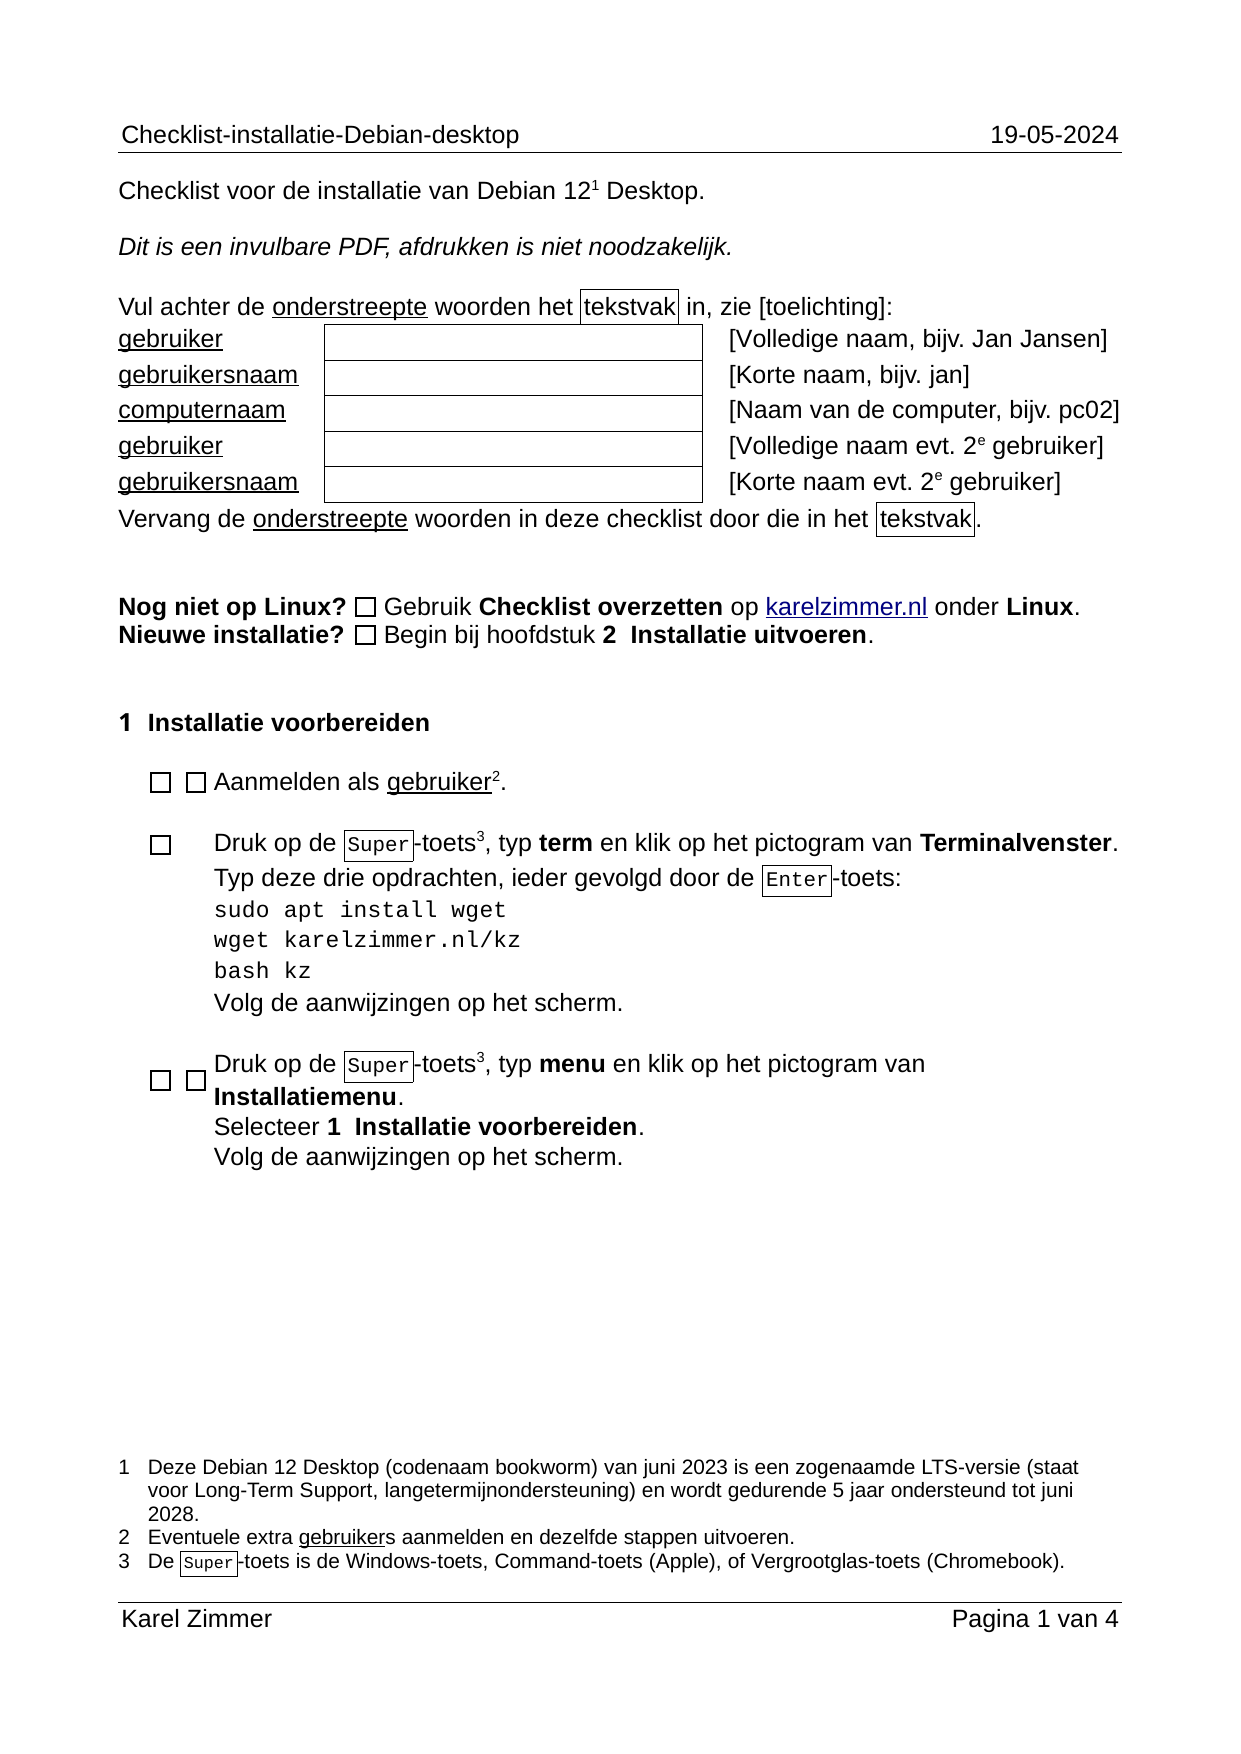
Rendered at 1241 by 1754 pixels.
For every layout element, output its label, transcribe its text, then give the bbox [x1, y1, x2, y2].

text COMPUTERNAAM [118, 395, 324, 431]
table_cell [177, 1049, 213, 1112]
table_cell [142, 1142, 177, 1172]
table_cell [177, 1019, 213, 1049]
table_cell [118, 863, 142, 897]
text Nog niet op Linux? Gebruik Checklist overzetten op karelzimmer.nl onder Linux. [118, 593, 1122, 621]
text GEBRUIKER [118, 431, 324, 466]
table_cell [142, 897, 177, 928]
table_cell [142, 1112, 177, 1142]
text [Korte naam evt. 2e gebruiker] [703, 466, 1122, 502]
text Vul achter de ONDERSTREEPTE woorden het [118, 289, 580, 324]
text [Korte naam, bijv. jan] [703, 360, 1122, 395]
table_cell [118, 1112, 142, 1142]
text Checklist voor de installatie van Debian 12 Desktop. [118, 177, 1122, 205]
text [Volledige naam, bijv. Jan Jansen] [703, 324, 1122, 360]
table_cell [142, 988, 177, 1018]
text Vervang de ONDERSTREEPTE woorden in deze checklist door die in het [118, 502, 876, 537]
table_cell [118, 798, 142, 828]
table_cell [177, 863, 213, 897]
text [Naam van de computer, bijv. pc02] [703, 395, 1122, 431]
table_cell Volg de aanwijzingen op het scherm. [213, 988, 1122, 1018]
text GEBRUIKER [118, 324, 324, 360]
text [Volledige naam evt. 2e gebruiker] [703, 431, 1122, 466]
table_header [142, 767, 177, 797]
table_cell Druk op de Super-toets3, typ menu en klik op het pictogram van Installatiemenu. [213, 1049, 1122, 1112]
table_cell [118, 928, 142, 958]
table_cell [142, 863, 177, 897]
table_cell [177, 1112, 213, 1142]
table_cell [118, 897, 142, 928]
text gebruikersnaam [118, 360, 324, 395]
table_cell [213, 1019, 1122, 1049]
text tekstvak [877, 503, 974, 536]
table_cell [177, 1142, 213, 1172]
text GEBRUIKERSNaaM [118, 466, 324, 502]
text . [975, 502, 1122, 537]
text in, zie [toelichting]: [679, 289, 1122, 324]
table_cell [118, 958, 142, 988]
table_cell [118, 1019, 142, 1049]
table_header [177, 767, 213, 797]
table_cell [177, 798, 213, 828]
table_cell Typ deze drie opdrachten, ieder gevolgd door de Enter-toets: [213, 863, 1122, 897]
table_cell [118, 1049, 142, 1112]
table_cell [118, 828, 142, 862]
text Nieuwe installatie? Begin bij hoofdstuk 2 Installatie uitvoeren. [118, 621, 1122, 649]
table_cell [177, 958, 213, 988]
table_header Aanmelden als gebruiker. [213, 767, 1122, 797]
table_cell [142, 958, 177, 988]
table_cell [118, 1142, 142, 1172]
text Deze Debian 12 Desktop (codenaam bookworm) van juni 2023 is een zogenaamde LTS-versie (staat voor Long-Term Support, langetermijnondersteuning) en wordt gedurende 5 jaar ondersteund tot juni 2028. [118, 1455, 1122, 1526]
table_cell bash kz [213, 958, 1122, 988]
table_cell [142, 798, 177, 828]
table_cell [142, 1049, 177, 1112]
table_cell Volg de aanwijzingen op het scherm. [213, 1142, 1122, 1172]
table_cell [177, 988, 213, 1018]
table_cell [177, 928, 213, 958]
table_cell [177, 897, 213, 928]
table_cell [118, 988, 142, 1018]
table_cell Selecteer 1 Installatie voorbereiden. [213, 1112, 1122, 1142]
table_cell [142, 1019, 177, 1049]
table_cell sudo apt install wget [213, 897, 1122, 928]
table_cell wget karelzimmer.nl/kz [213, 928, 1122, 958]
list Installatie voorbereiden [118, 705, 1122, 739]
table_cell [142, 928, 177, 958]
table_cell Druk op de Super-toets, typ term en klik op het pictogram van Terminalvenster. [213, 828, 1122, 862]
text Dit is een invulbare PDF, afdrukken is niet noodzakelijk. [118, 233, 1122, 261]
table_cell [142, 828, 177, 862]
table_cell [213, 798, 1122, 828]
table_header [118, 767, 142, 797]
text tekstvak [581, 290, 678, 324]
table_cell [177, 828, 213, 862]
